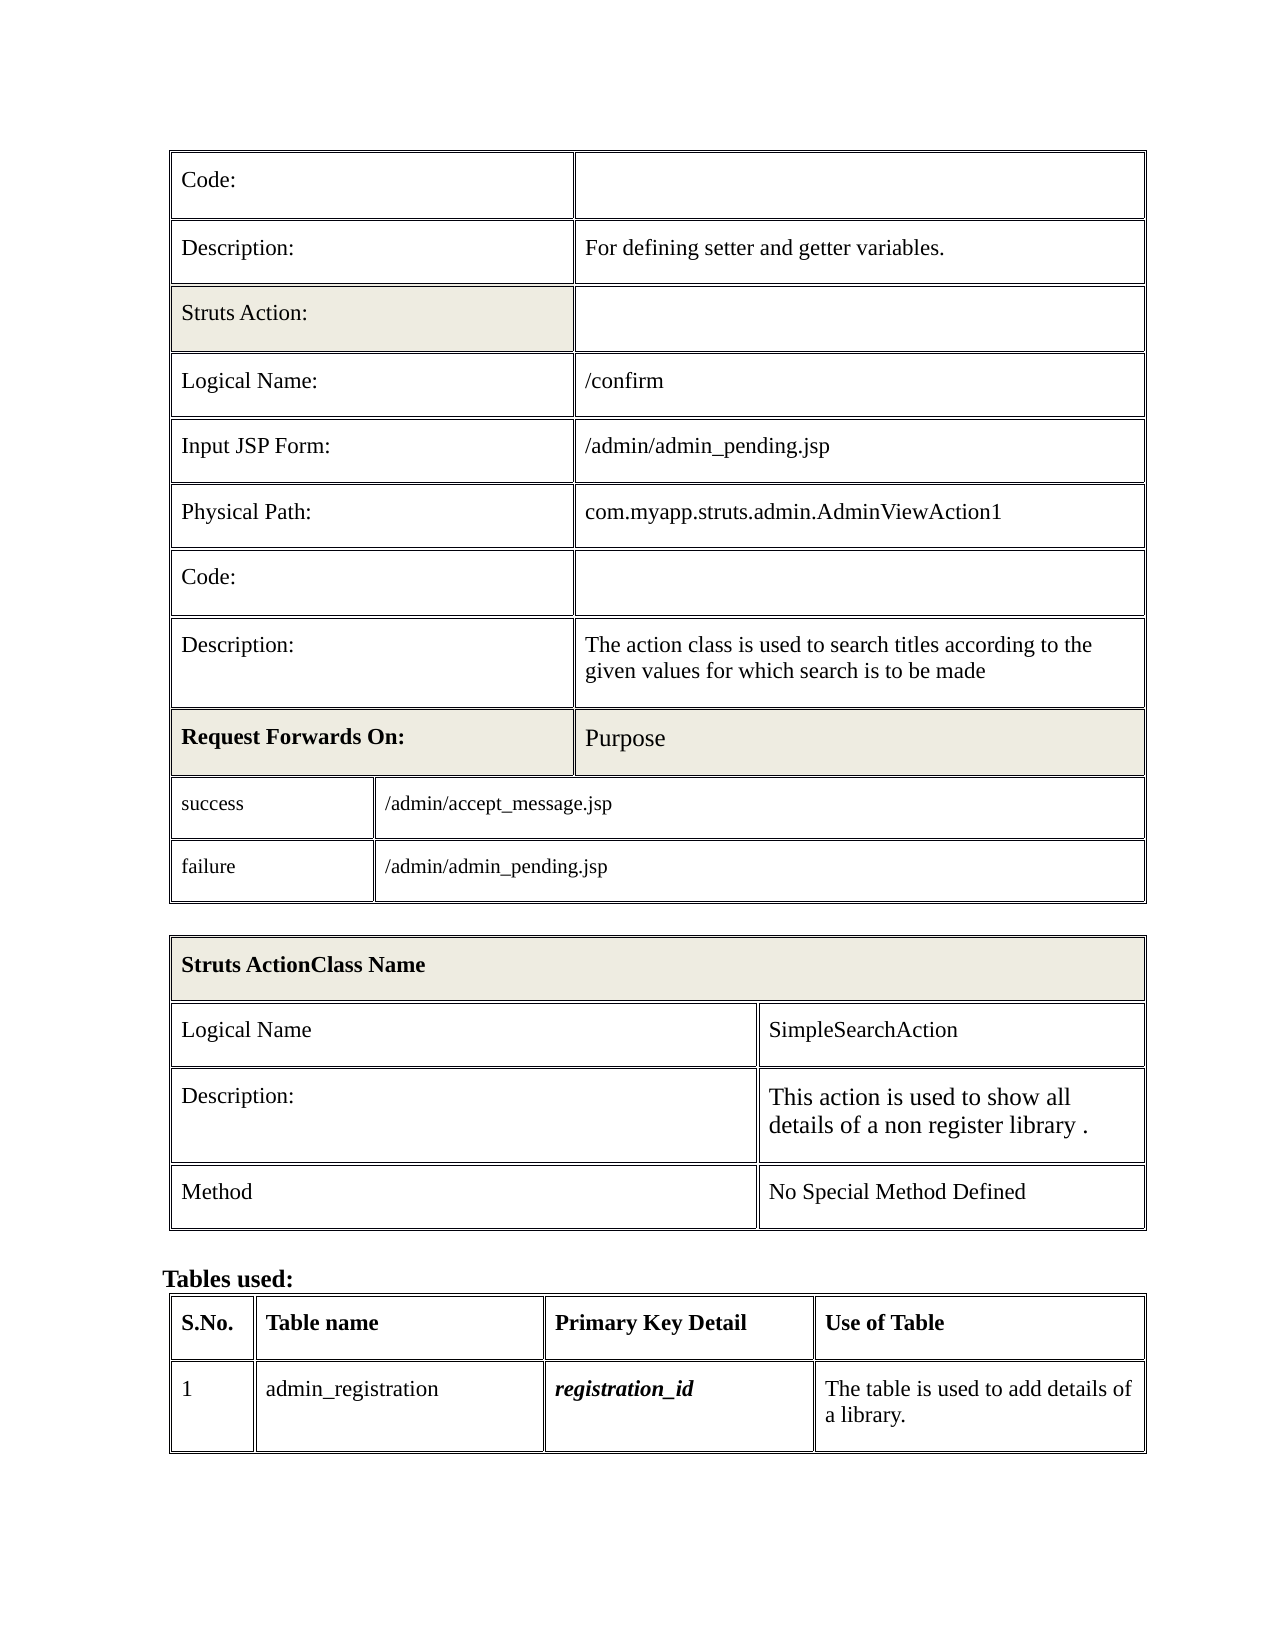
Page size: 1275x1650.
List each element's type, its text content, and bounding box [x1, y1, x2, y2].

table_header S.No. [172, 1297, 253, 1359]
table_cell Description: [172, 221, 573, 283]
table_cell /confirm [576, 354, 1144, 416]
table_cell failure [172, 841, 373, 901]
table_cell Method [172, 1166, 756, 1228]
text Tables used: [150, 1264, 1125, 1293]
table_cell [576, 287, 1144, 351]
table_cell No Special Method Defined [760, 1166, 1144, 1228]
table_cell Code: [172, 551, 573, 615]
table_header Table name [257, 1297, 543, 1359]
table_cell registration_id [546, 1362, 813, 1451]
table_cell [576, 551, 1144, 615]
table_cell success [172, 778, 373, 838]
table_cell Struts Action: [172, 287, 573, 351]
table_header Struts ActionClass Name [172, 938, 1144, 1000]
table_cell Physical Path: [172, 485, 573, 547]
table_cell com.myapp.struts.admin.AdminViewAction1 [576, 485, 1144, 547]
table_cell Logical Name: [172, 354, 573, 416]
table_cell The action class is used to search titles according to the given values for which search is to be made [576, 619, 1144, 707]
table_cell /admin/admin_pending.jsp [576, 420, 1144, 482]
table_cell Description: [172, 1069, 756, 1162]
table_header Use of Table [816, 1297, 1144, 1359]
table_cell Purpose [576, 710, 1144, 775]
table_cell /admin/admin_pending.jsp [376, 841, 1144, 901]
table_cell 1 [172, 1362, 253, 1451]
table_cell For defining setter and getter variables. [576, 221, 1144, 283]
table_cell Request Forwards On: [172, 710, 573, 775]
table_cell Logical Name [172, 1004, 756, 1066]
table_cell Input JSP Form: [172, 420, 573, 482]
table_cell admin_registration [257, 1362, 543, 1451]
table_header Primary Key Detail [546, 1297, 813, 1359]
table_cell Description: [172, 619, 573, 707]
table_cell [576, 153, 1144, 218]
table_cell SimpleSearchAction [760, 1004, 1144, 1066]
table_cell The table is used to add details of a library. [816, 1362, 1144, 1451]
table_cell /admin/accept_message.jsp [376, 778, 1144, 838]
table_cell This action is used to show all details of a non register library . [760, 1069, 1144, 1162]
table_cell Code: [172, 153, 573, 218]
